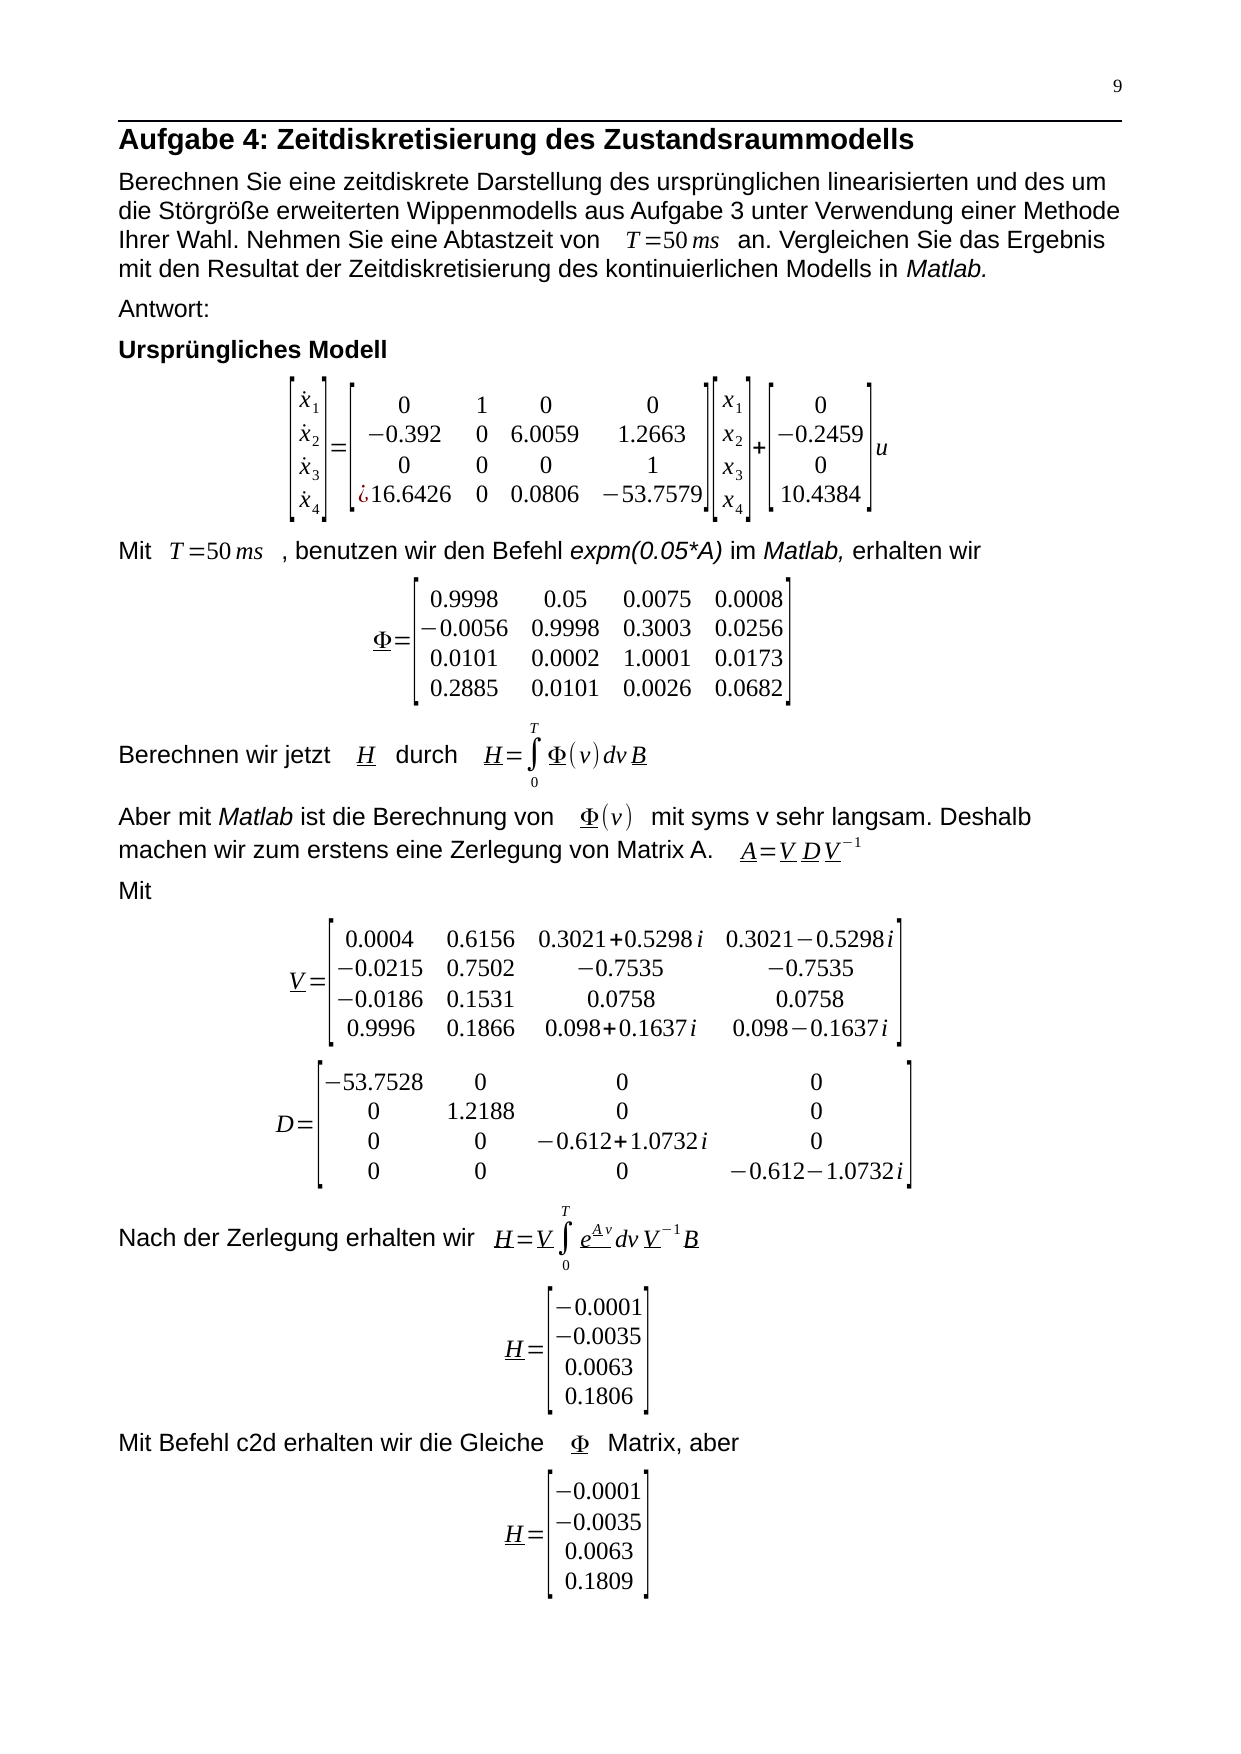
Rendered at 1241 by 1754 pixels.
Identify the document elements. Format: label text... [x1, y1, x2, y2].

title Mit Befehl c2d erhalten wir die Gleiche Matrix, aber [118, 1428, 1122, 1457]
title Mit [118, 876, 1122, 905]
title Ursprüngliches Modell [118, 335, 1122, 364]
title Nach der Zerlegung erhalten wir [118, 1203, 1122, 1273]
title Aufgabe 4: Zeitdiskretisierung des Zustandsraummodells [118, 122, 1122, 155]
title Mit, benutzen wir den Befehl expm(0.05*A) im Matlab, erhalten wir [118, 536, 1122, 565]
title Berechnen Sie eine zeitdiskrete Darstellung des ursprünglichen linearisierten und des um die Störgröße erweiterten Wippenmodells aus Aufgabe 3 unter Verwendung einer Methode Ihrer Wahl. Nehmen Sie eine Abtastzeit von an. Vergleichen Sie das Ergebnis mit den Resultat der Zeitdiskretisierung des kontinuierlichen Modells in Matlab. [118, 167, 1122, 282]
title Antwort: [118, 294, 1122, 323]
title Aber mit Matlab ist die Berechnung von mit syms v sehr langsam. Deshalb machen wir zum erstens eine Zerlegung von Matrix A. [118, 802, 1122, 864]
title Berechnen wir jetzt durch [118, 719, 1122, 790]
